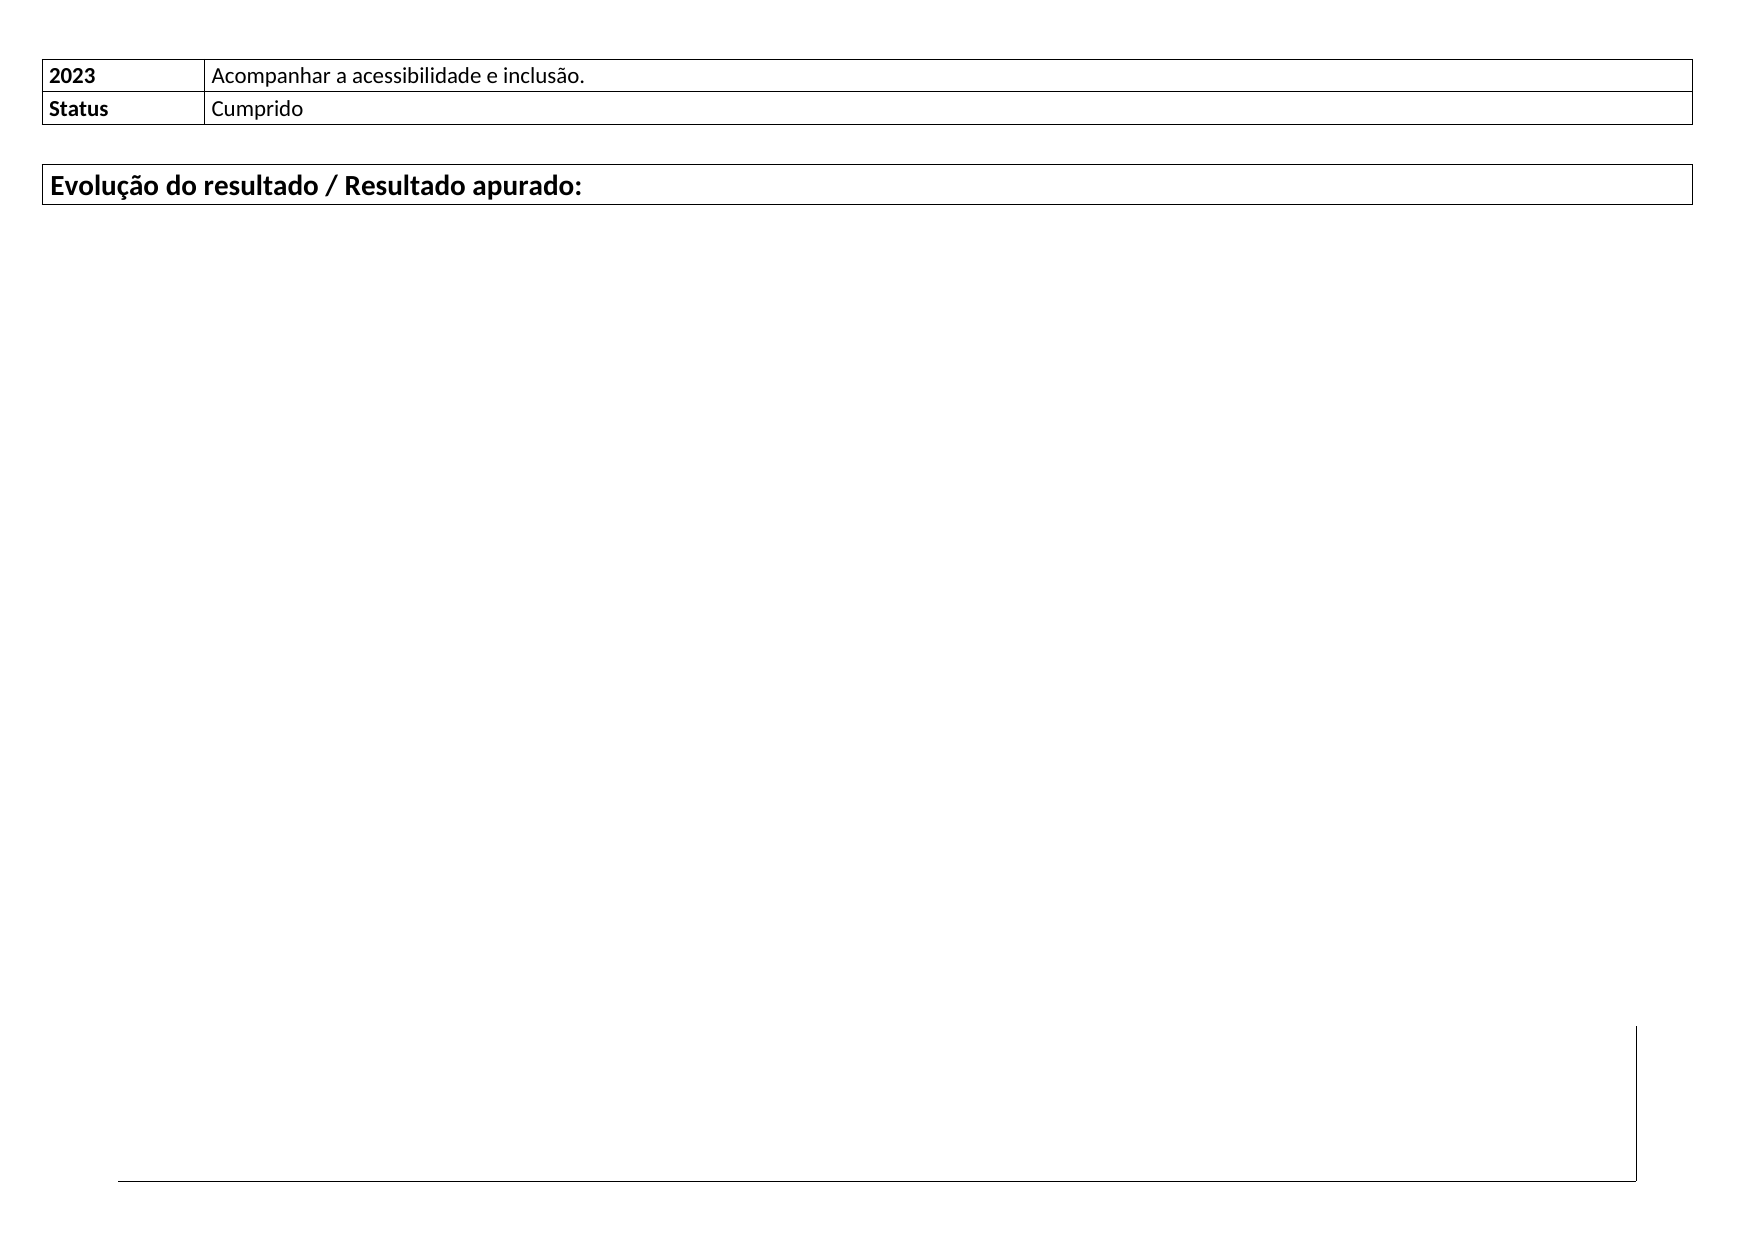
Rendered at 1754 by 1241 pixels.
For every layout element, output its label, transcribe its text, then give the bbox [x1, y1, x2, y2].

table_cell 2023 [43, 60, 204, 91]
table_cell Status [43, 92, 204, 123]
table_header Evolução do resultado / Resultado apurado: [43, 165, 1692, 204]
table_cell Acompanhar a acessibilidade e inclusão. [205, 60, 1692, 91]
table_cell Cumprido [205, 92, 1692, 123]
